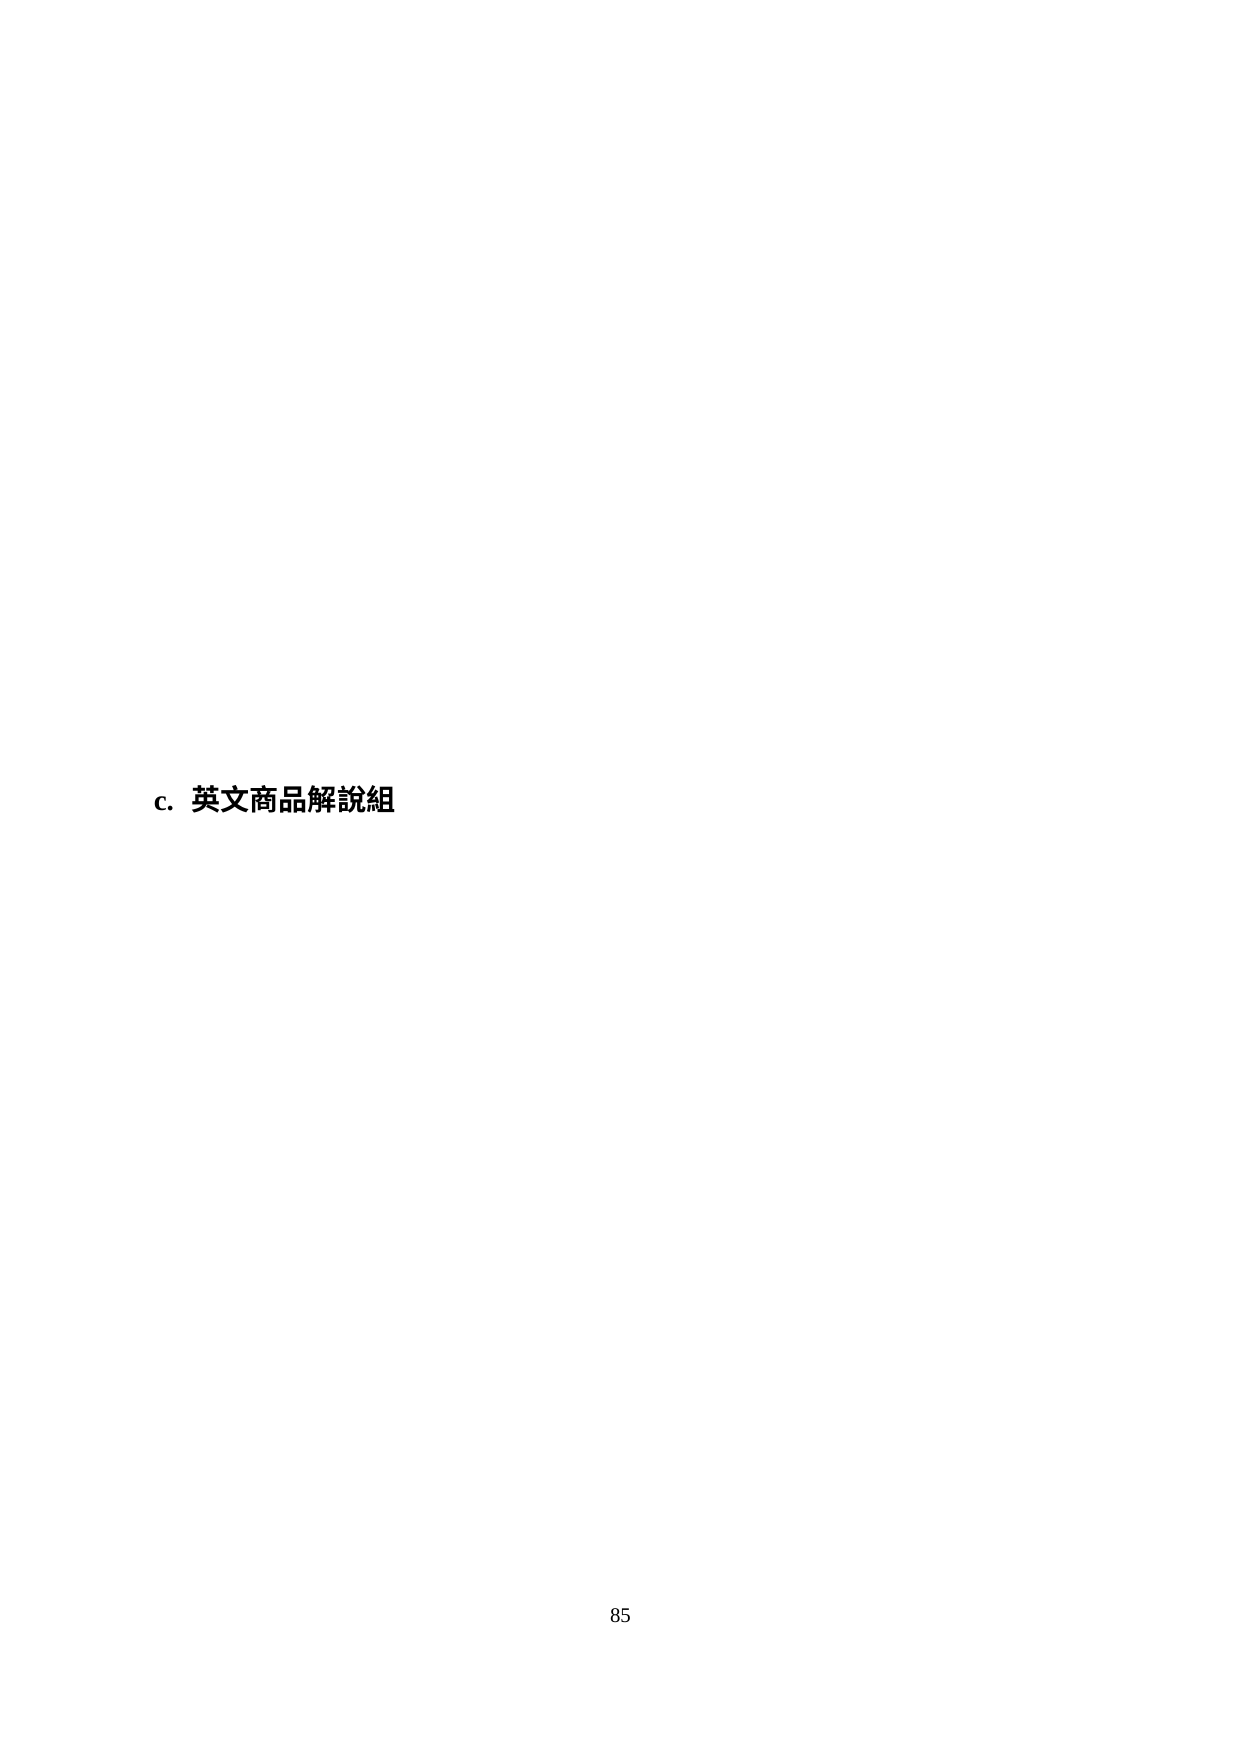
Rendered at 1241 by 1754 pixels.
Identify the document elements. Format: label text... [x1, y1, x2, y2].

list 英文商品解說組 [153, 776, 1087, 818]
